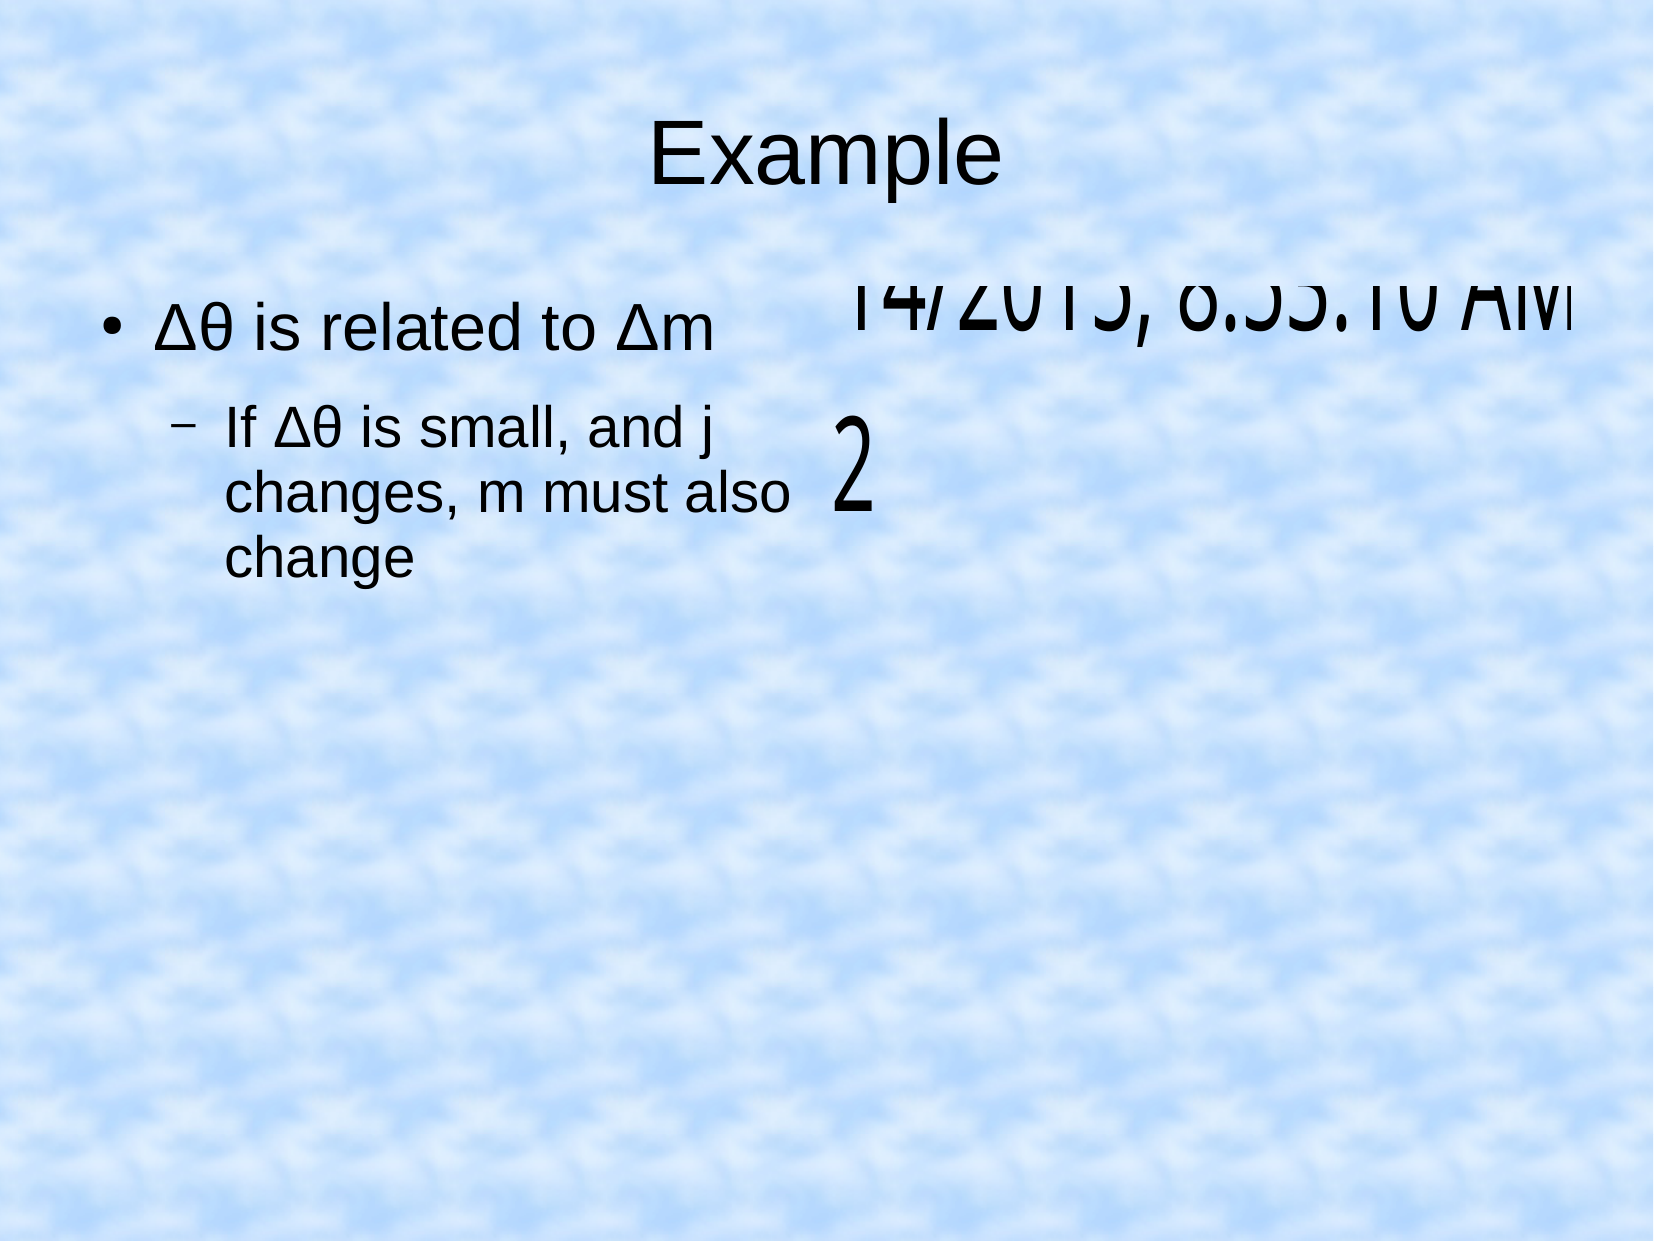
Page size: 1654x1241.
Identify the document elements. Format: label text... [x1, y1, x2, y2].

picture [0, 0, 1654, 1241]
list Δθ is related to Δm If Δθ is small, and j changes, m must also change [82, 290, 826, 1011]
title Example [82, 49, 1571, 257]
